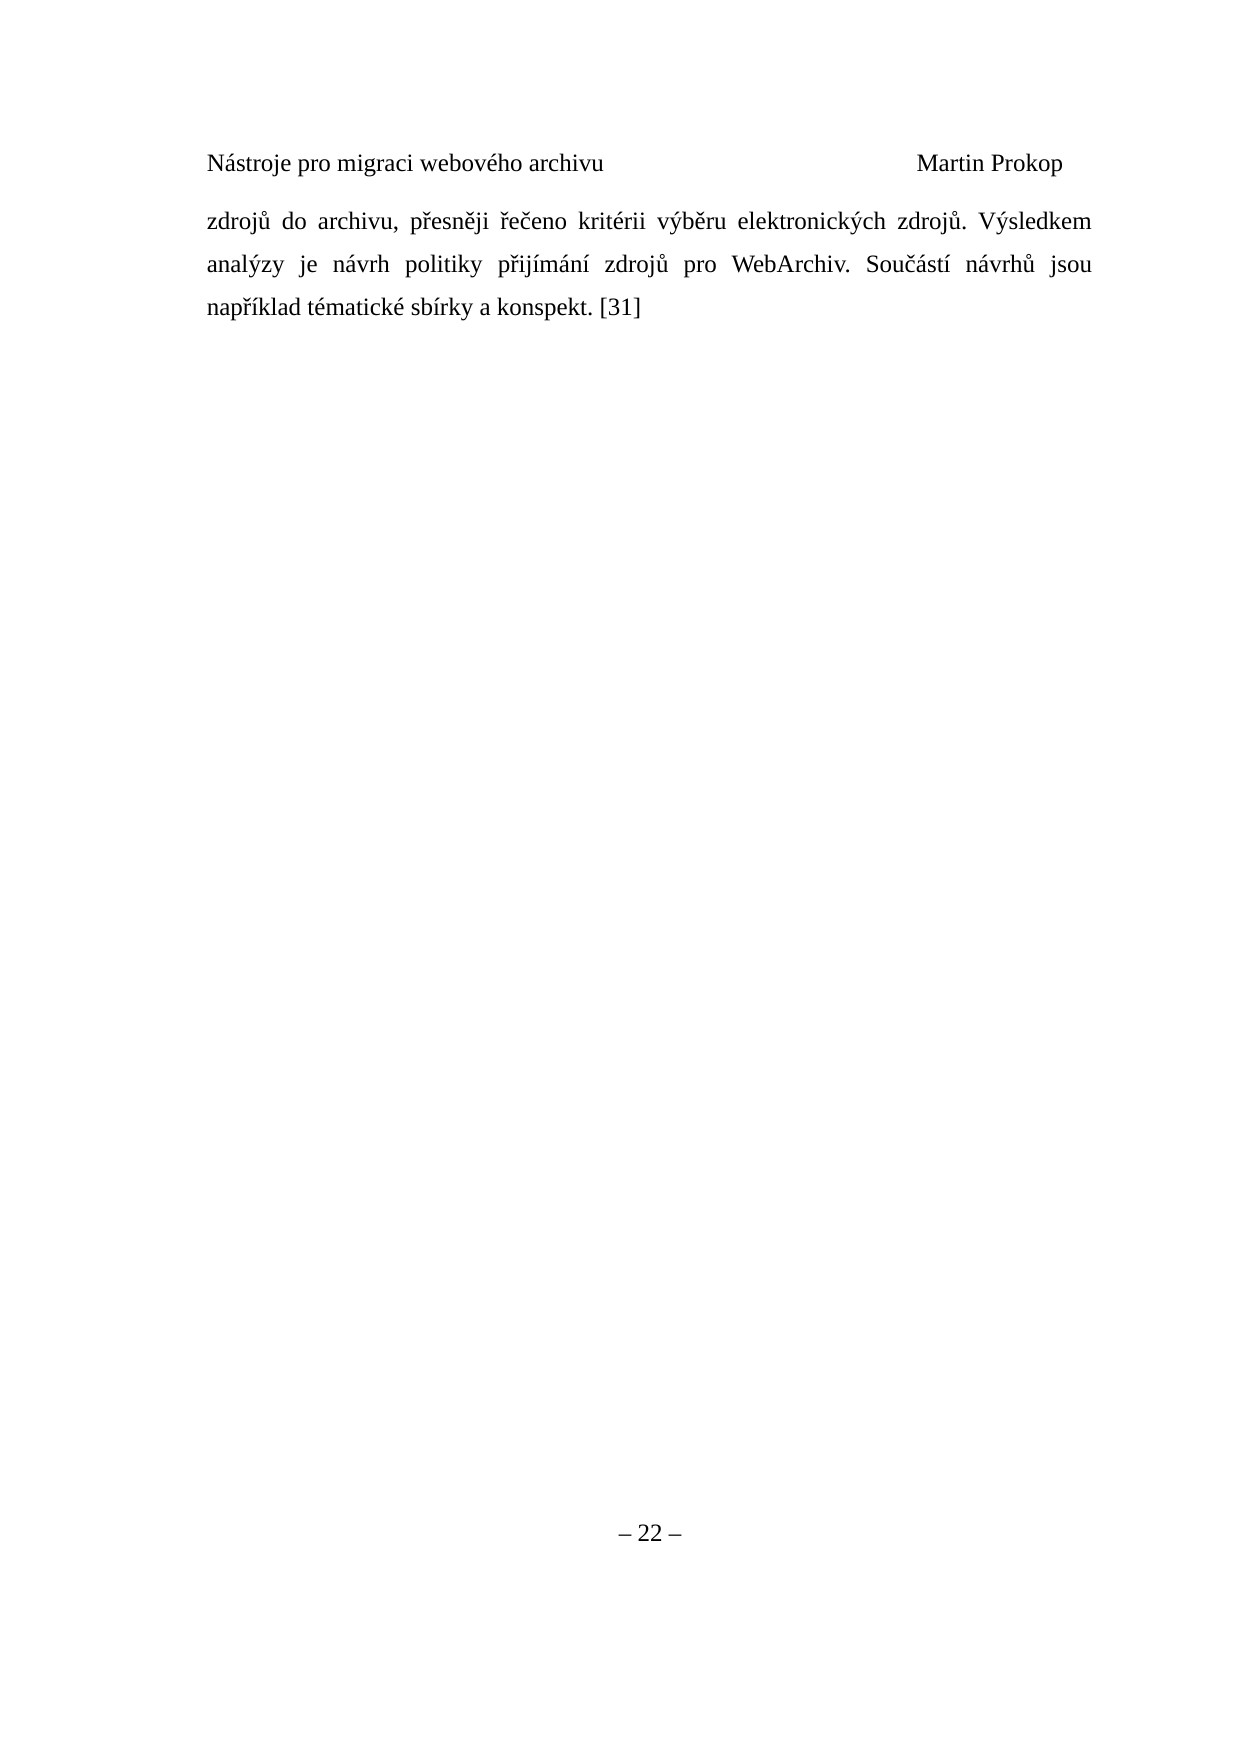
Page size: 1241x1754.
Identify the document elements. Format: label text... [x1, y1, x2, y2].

text zdrojů do archivu, přesněji řečeno kritérii výběru elektronických zdrojů. Výsledkem analýzy je návrh politiky přijímání zdrojů pro WebArchiv. Součástí návrhů jsou například tématické sbírky a konspekt. [31] [207, 206, 1093, 321]
